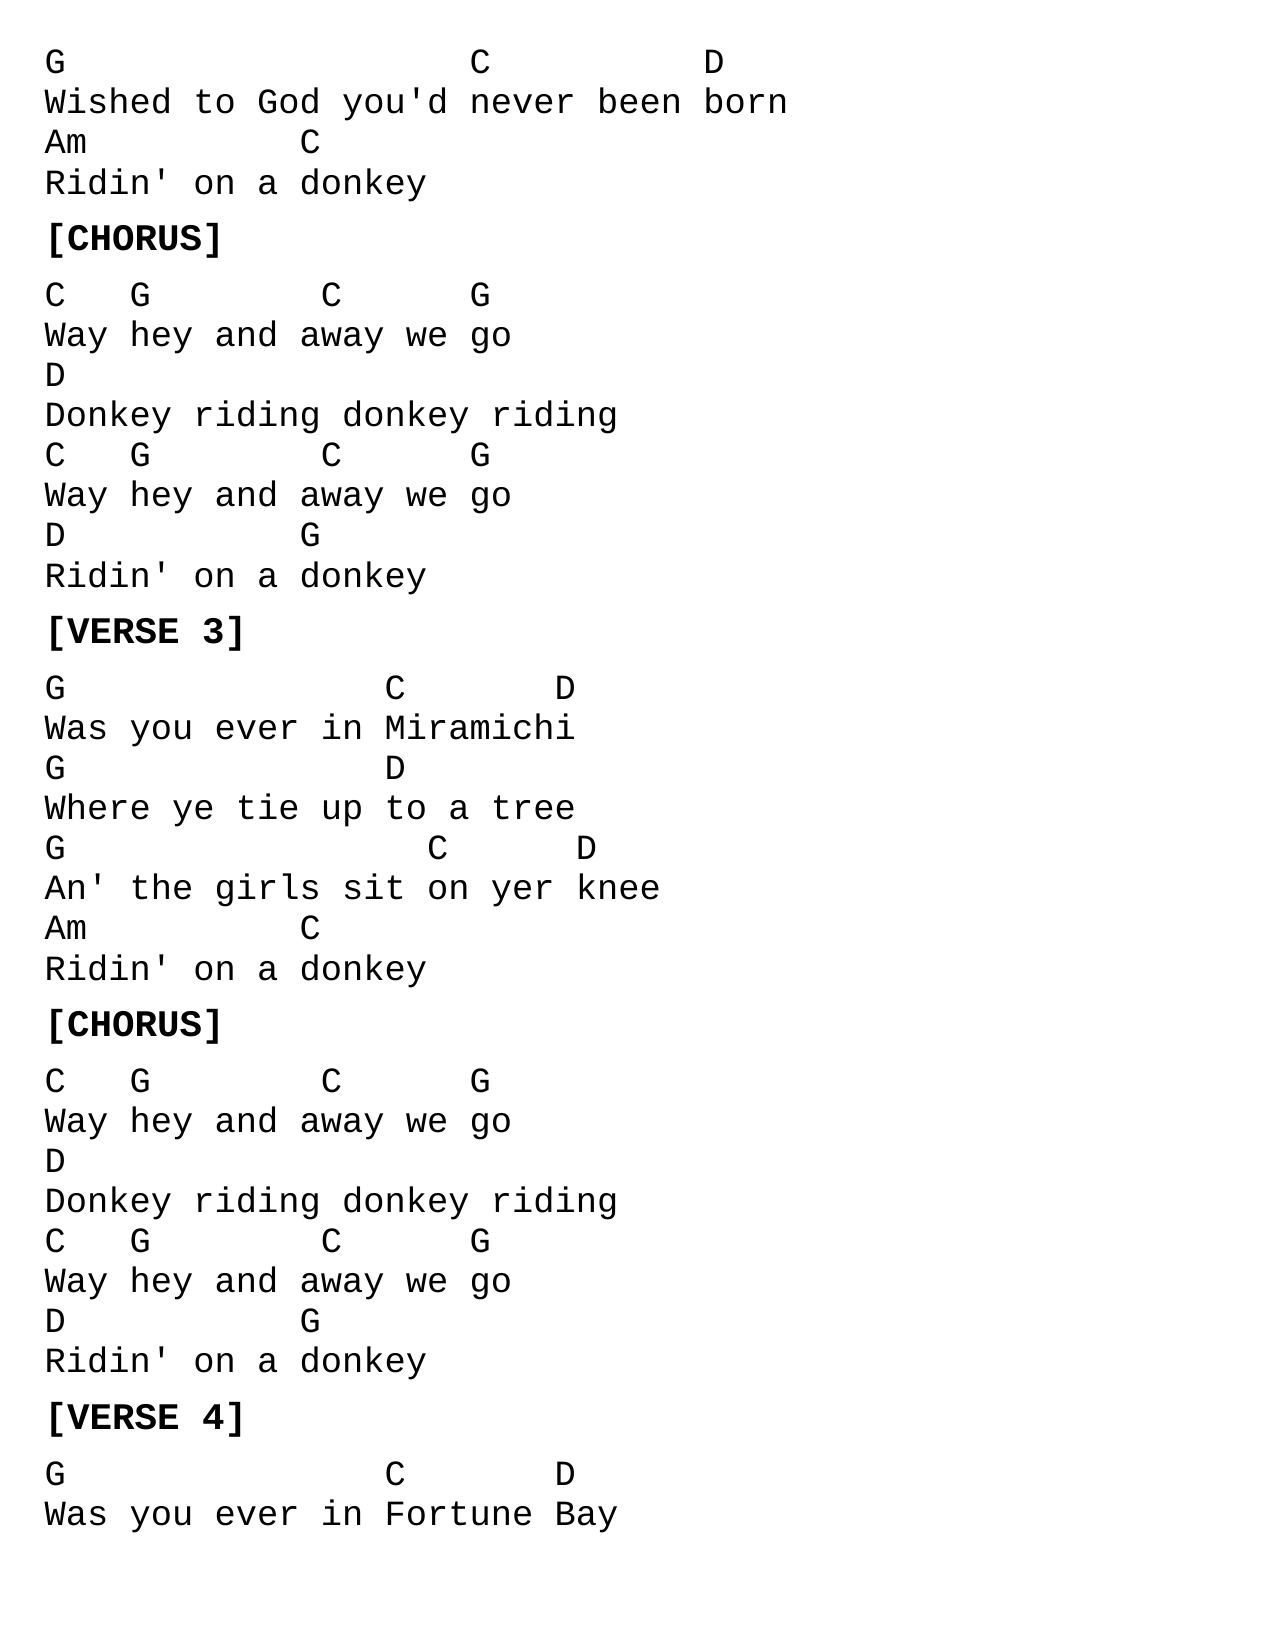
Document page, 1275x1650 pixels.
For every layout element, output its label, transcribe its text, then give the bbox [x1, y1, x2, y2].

text Where ye tie up to a tree [44, 790, 1231, 830]
text Ridin' on a donkey [44, 950, 1231, 991]
subtitle [VERSE 3] [44, 612, 1231, 655]
text Was you ever in Fortune Bay [44, 1496, 1231, 1536]
text Donkey riding donkey riding [44, 397, 1231, 437]
text Way hey and away we go [44, 477, 1231, 517]
text Donkey riding donkey riding [44, 1183, 1231, 1223]
text Way hey and away we go [44, 317, 1231, 357]
text Ridin' on a donkey [44, 557, 1231, 598]
text Am C [44, 910, 1231, 950]
text Way hey and away we go [44, 1103, 1231, 1143]
text Am C [44, 124, 1231, 164]
text Way hey and away we go [44, 1263, 1231, 1303]
text An' the girls sit on yer knee [44, 870, 1231, 910]
text D [44, 357, 1231, 397]
text Wished to God you'd never been born [44, 84, 1231, 124]
text C G C G [44, 277, 1231, 317]
text D [44, 1143, 1231, 1183]
subtitle [CHORUS] [44, 219, 1231, 262]
text C G C G [44, 1223, 1231, 1263]
subtitle [CHORUS] [44, 1005, 1231, 1048]
text D G [44, 517, 1231, 557]
text G C D [44, 44, 1231, 84]
text G C D [44, 1456, 1231, 1496]
text G C D [44, 670, 1231, 710]
text G C D [44, 830, 1231, 870]
subtitle [VERSE 4] [44, 1398, 1231, 1441]
text Ridin' on a donkey [44, 164, 1231, 205]
text C G C G [44, 1063, 1231, 1103]
text D G [44, 1303, 1231, 1343]
text G D [44, 750, 1231, 790]
text Ridin' on a donkey [44, 1343, 1231, 1383]
text C G C G [44, 437, 1231, 477]
text Was you ever in Miramichi [44, 710, 1231, 750]
